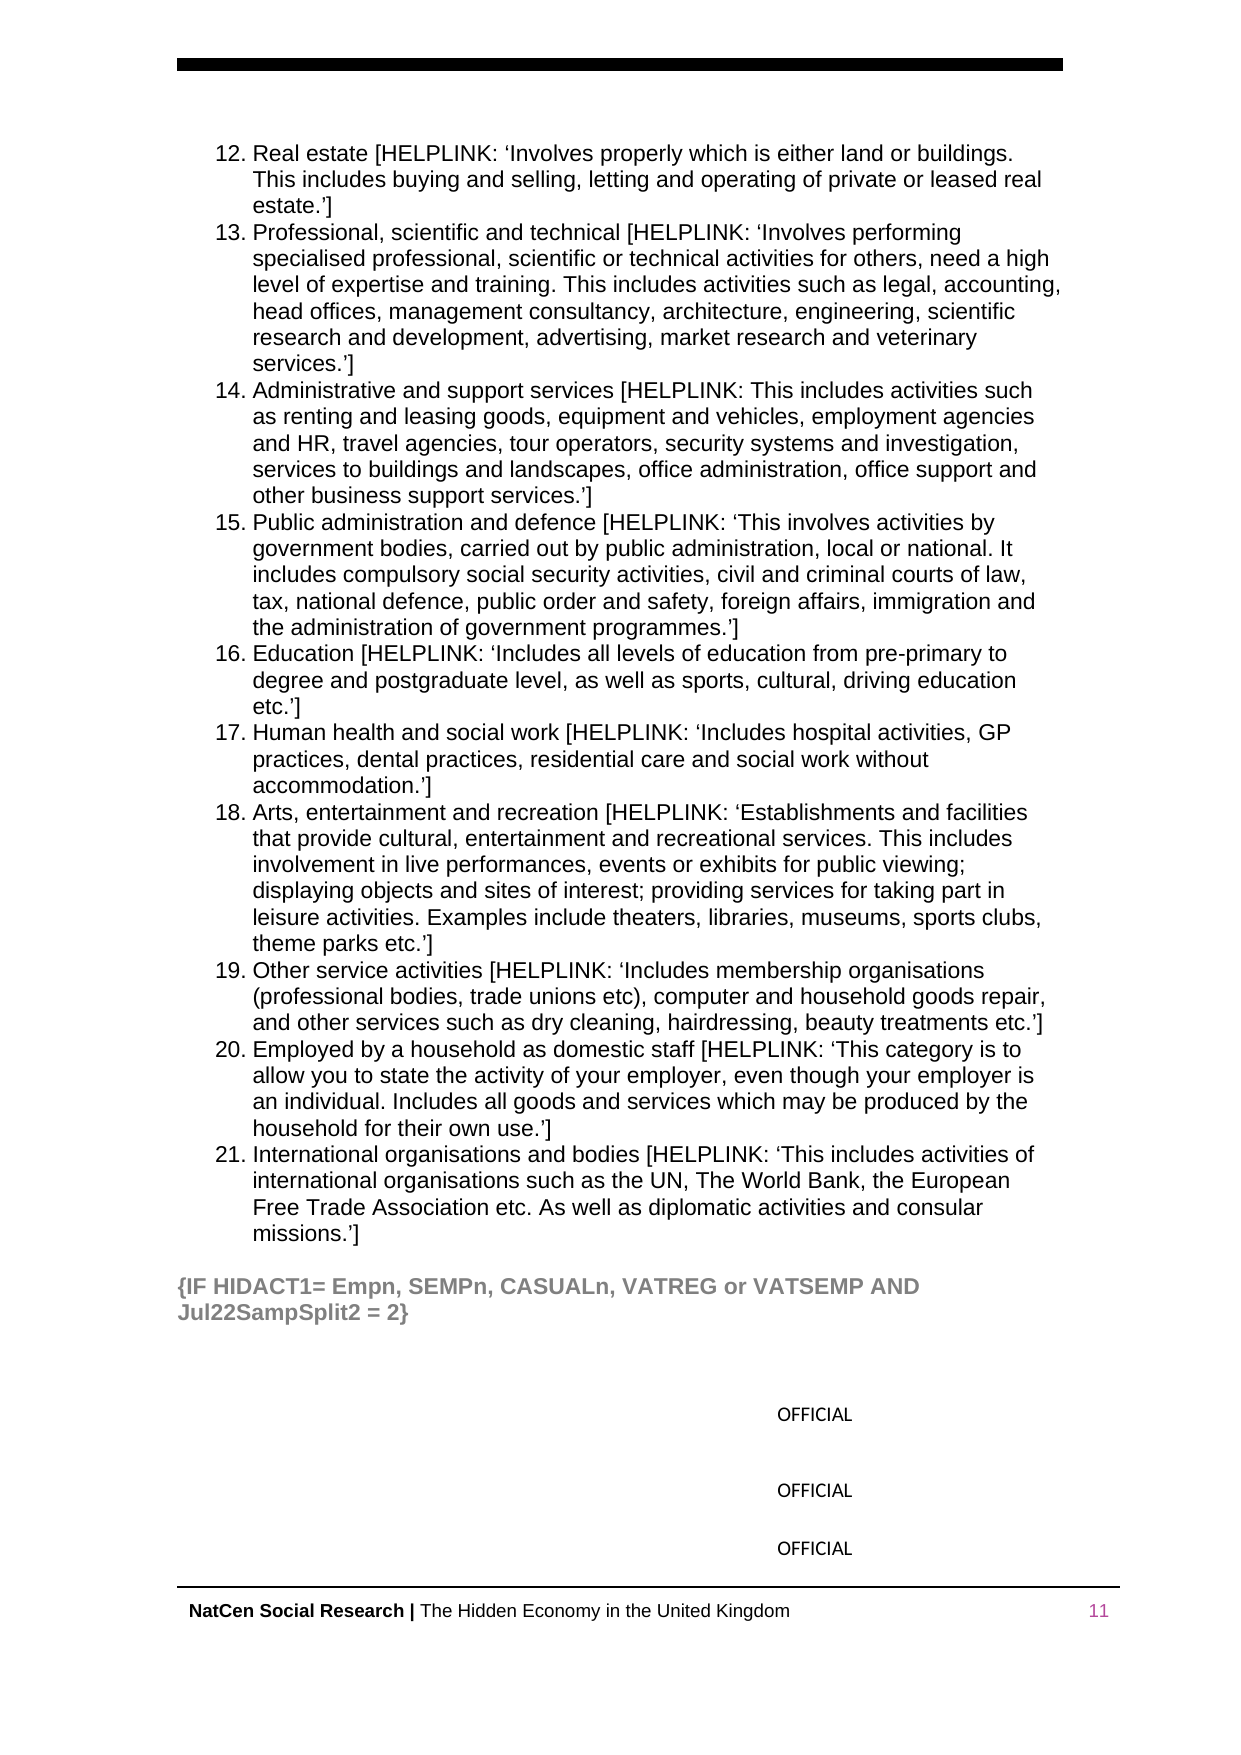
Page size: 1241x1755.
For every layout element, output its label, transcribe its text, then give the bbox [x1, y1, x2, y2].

list Administrative and support services [HELPLINK: This includes activities such as renting and leasing goods, equipment and vehicles, employment agencies and HR, travel agencies, tour operators, security systems and investigation, services to buildings and landscapes, office administration, office support and other business support services.’] [215, 377, 1063, 508]
list Employed by a household as domestic staff [HELPLINK: ‘This category is to allow you to state the activity of your employer, even though your employer is an individual. Includes all goods and services which may be produced by the household for their own use.’] [215, 1036, 1063, 1141]
list Education [HELPLINK: ‘Includes all levels of education from pre-primary to degree and postgraduate level, as well as sports, cultural, driving education etc.’] [215, 640, 1063, 719]
list International organisations and bodies [HELPLINK: ‘This includes activities of international organisations such as the UN, The World Bank, the European Free Trade Association etc. As well as diplomatic activities and consular missions.’] [215, 1141, 1063, 1246]
list Arts, entertainment and recreation [HELPLINK: ‘Establishments and facilities that provide cultural, entertainment and recreational services. This includes involvement in live performances, events or exhibits for public viewing; displaying objects and sites of interest; providing services for taking part in leisure activities. Examples include theaters, libraries, museums, sports clubs, theme parks etc.’] [215, 798, 1063, 957]
list Human health and social work [HELPLINK: ‘Includes hospital activities, GP practices, dental practices, residential care and social work without accommodation.’] [215, 719, 1063, 798]
list Professional, scientific and technical [HELPLINK: ‘Involves performing specialised professional, scientific or technical activities for others, need a high level of expertise and training. This includes activities such as legal, accounting, head offices, management consultancy, architecture, engineering, scientific research and development, advertising, market research and veterinary services.’] [215, 219, 1063, 377]
list Other service activities [HELPLINK: ‘Includes membership organisations (professional bodies, trade unions etc), computer and household goods repair, and other services such as dry cleaning, hairdressing, beauty treatments etc.’] [215, 957, 1063, 1036]
text {IF HIDACT1= Empn, SEMPn, CASUALn, VATREG or VATSEMP AND Jul22SampSplit2 = 2} [177, 1273, 1063, 1326]
list Real estate [HELPLINK: ‘Involves properly which is either land or buildings. This includes buying and selling, letting and operating of private or leased real estate.’] [215, 139, 1063, 219]
list Public administration and defence [HELPLINK: ‘This involves activities by government bodies, carried out by public administration, local or national. It includes compulsory social security activities, civil and criminal courts of law, tax, national defence, public order and safety, foreign affairs, immigration and the administration of government programmes.’] [215, 508, 1063, 640]
